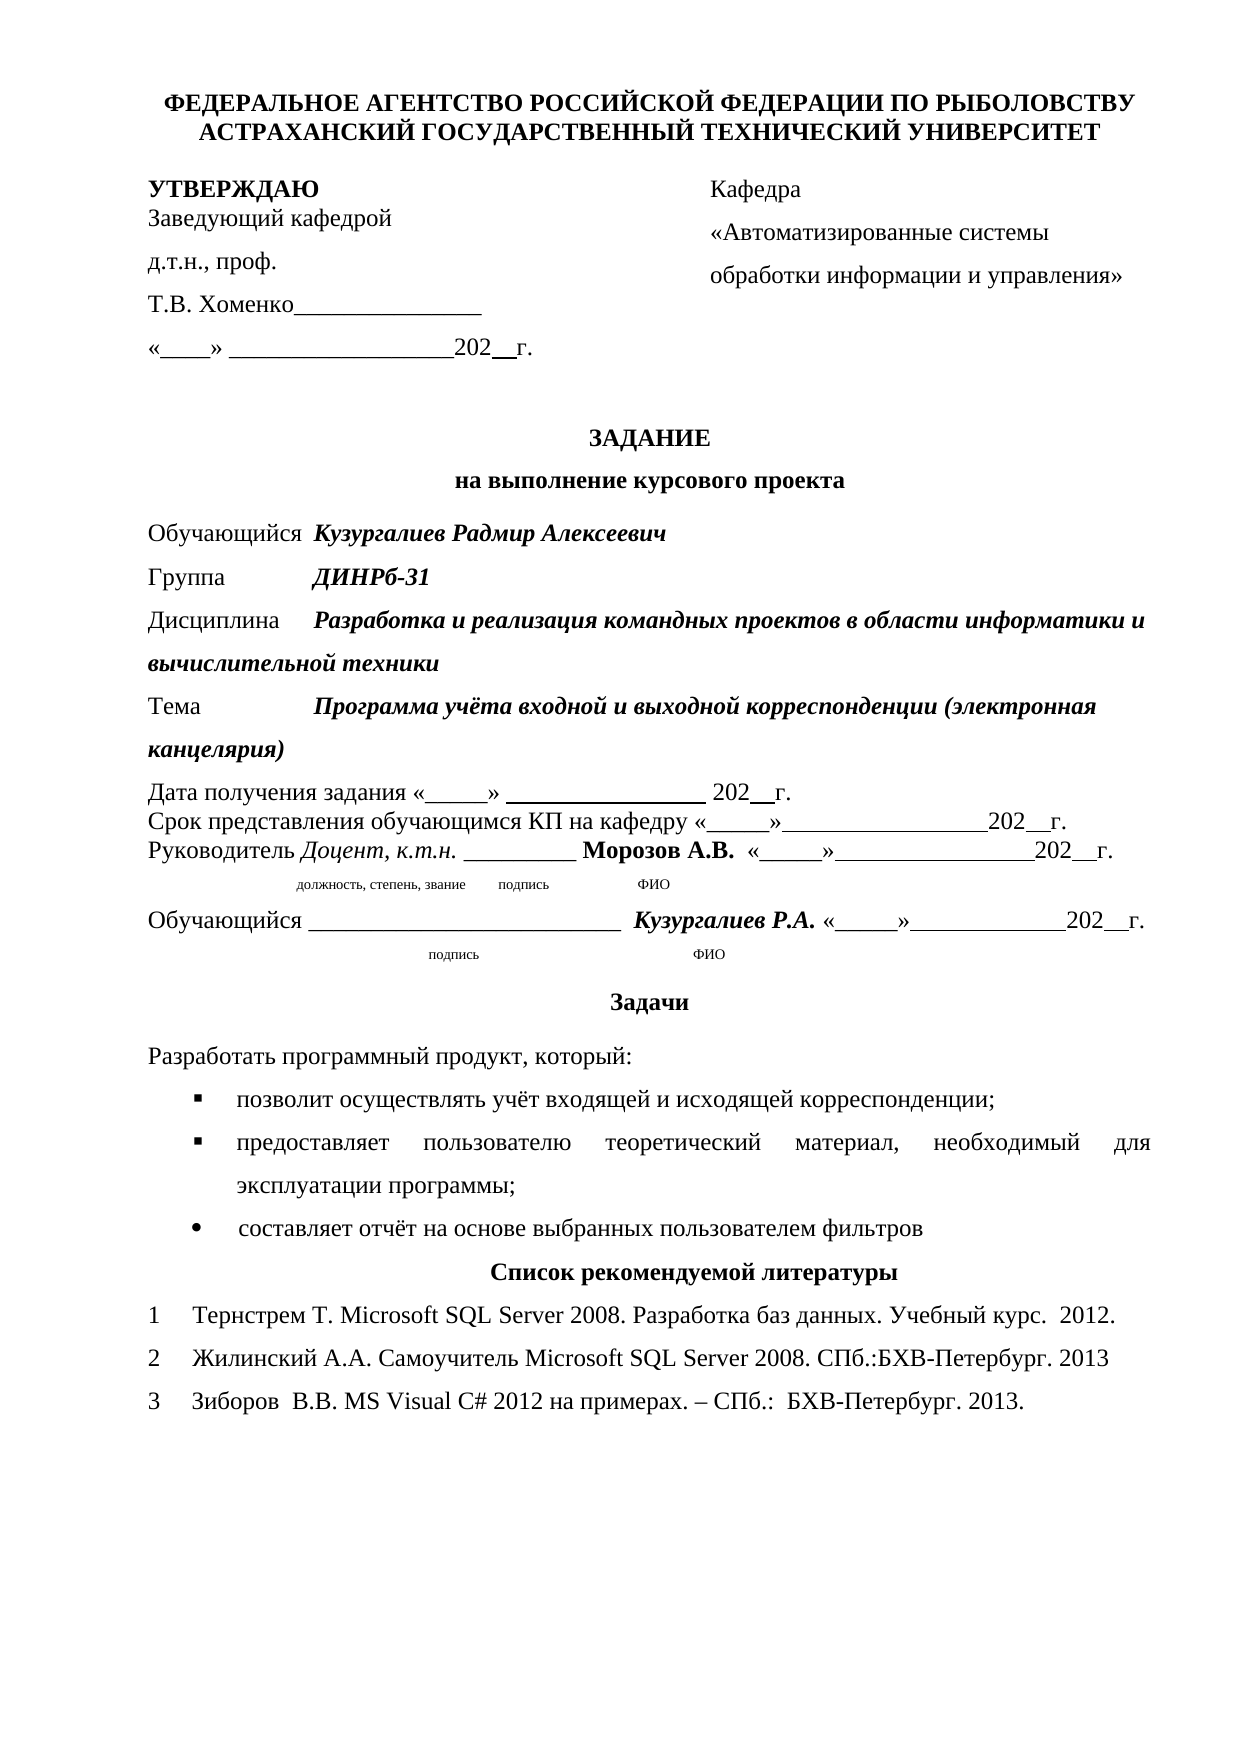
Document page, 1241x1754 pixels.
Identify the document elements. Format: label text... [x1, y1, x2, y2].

text 2 Жилинский А.А. Самоучитель Microsoft SQL Server 2008. СПб.:БХВ-Петербург. 2013 [148, 1343, 1152, 1372]
text АСТРАХАНСКИЙ ГОСУДАРСТВЕННЫЙ ТЕХНИЧЕСКИЙ УНИВЕРСИТЕТ [148, 117, 1152, 145]
text Дисциплина Разработка и реализация командных проектов в области информатики и вычислительной техники [148, 605, 1152, 677]
list позволит осуществлять учёт входящей и исходящей корреспонденции; [192, 1084, 1152, 1113]
text на выполнение курсового проекта [148, 465, 1152, 493]
text Разработать программный продукт, который: [148, 1041, 1152, 1070]
text Обучающийся _________________________ Кузургалиев Р.А. «_____» 202 г. подпись ФИО [148, 905, 1152, 962]
text 3 Зиборов В.В. MS Visual C# 2012 на примерах. – СПб.: БХВ-Петербург. 2013. [148, 1386, 1152, 1415]
text Задачи [148, 987, 1152, 1016]
table_header УТВЕРЖДАЮ [136, 174, 698, 203]
text Дата получения задания «_____» 202 г. Срок представления обучающимся КП на кафедру «_____» 202 г. Руководитель Доцент, к.т.н. _________ Морозов А.В. «_____» 202 г. должность, степень, звание подпись ФИО [148, 777, 1152, 892]
text 1 Тернстрем Т. Microsoft SQL Server 2008. Разработка баз данных. Учебный курс. 2012. [148, 1300, 1152, 1328]
text Обучающийся Кузургалиев Радмир Алексеевич [148, 518, 1152, 547]
list составляет отчёт на основе выбранных пользователем фильтров [192, 1213, 1152, 1242]
text ФЕДЕРАЛЬНОЕ АГЕНТСТВО РОССИЙСКОЙ ФЕДЕРАЦИИ ПО РЫБОЛОВСТВУ [148, 88, 1152, 117]
list Список рекомендуемой литературы [192, 1257, 1152, 1285]
text Тема Программа учёта входной и выходной корреспонденции (электронная канцелярия) [148, 691, 1152, 763]
list предоставляет пользователю теоретический материал, необходимый для эксплуатации программы; [192, 1127, 1152, 1199]
table_cell Заведующий кафедрой д.т.н., проф. Т.В. Хоменко_______________ «____» __________________202 г. [136, 203, 698, 361]
text Группа ДИНРб-31 [148, 562, 1152, 590]
text ЗАДАНИЕ [148, 423, 1152, 452]
table_header Кафедра «Автоматизированные системы обработки информации и управления» [699, 174, 1192, 361]
